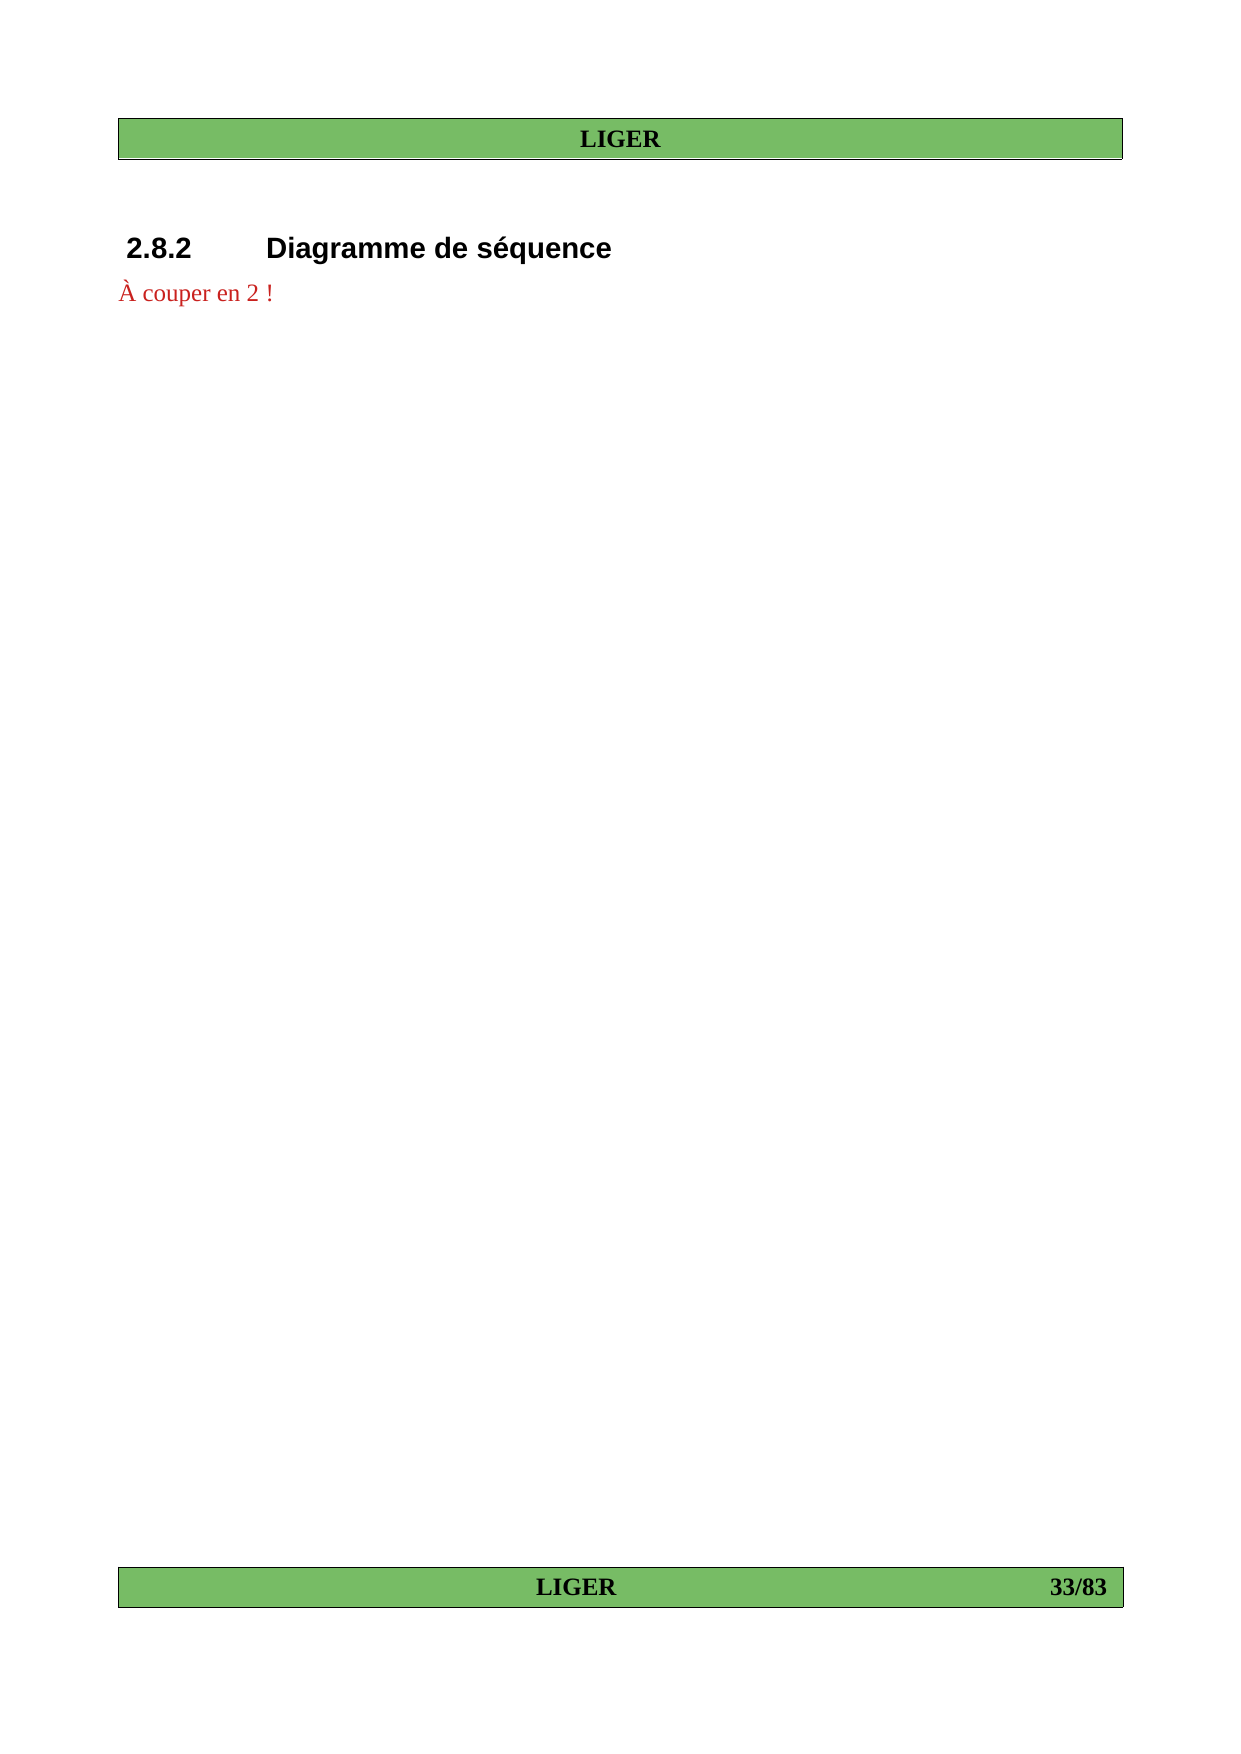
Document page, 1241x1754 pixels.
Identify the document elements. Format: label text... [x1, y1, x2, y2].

text À couper en 2 ! [118, 278, 1122, 306]
subtitle Diagramme de séquence [118, 231, 1122, 265]
